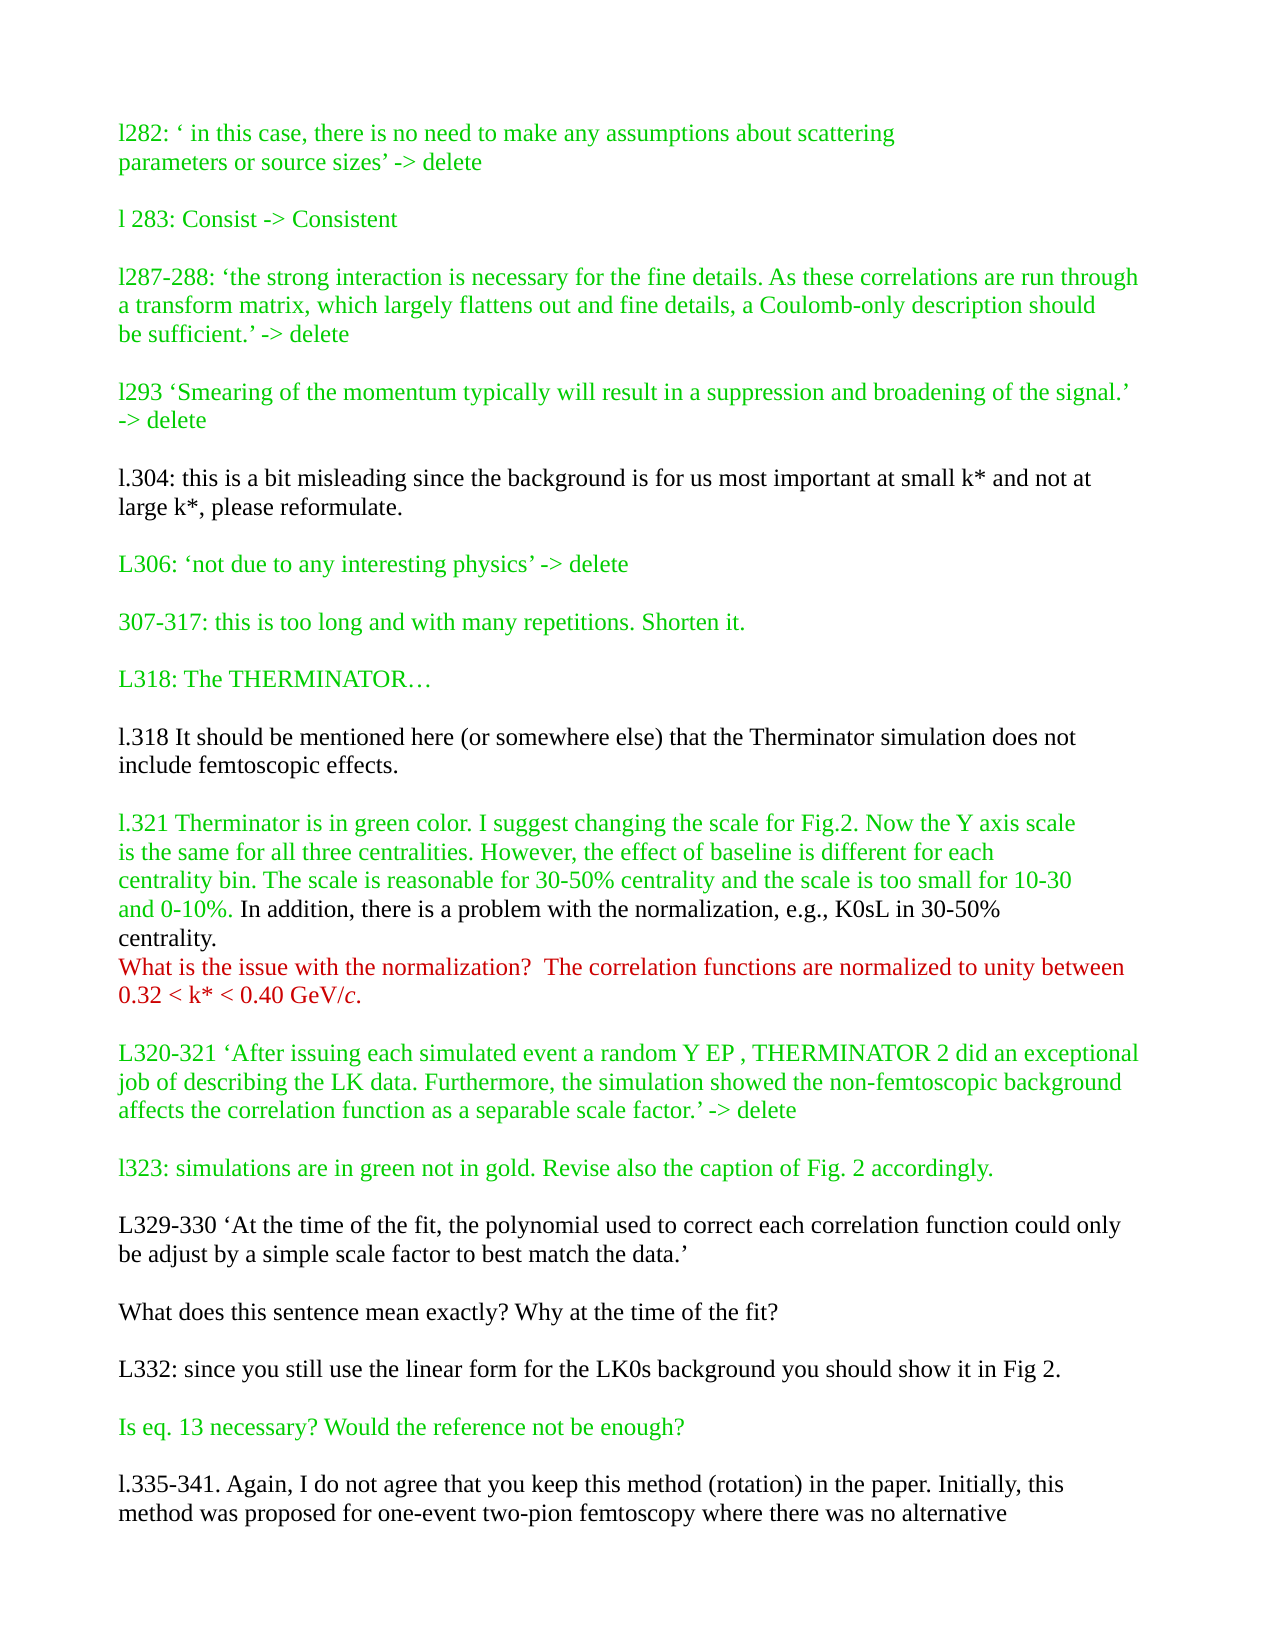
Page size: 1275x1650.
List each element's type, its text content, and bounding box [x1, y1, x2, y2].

text l.321 Therminator is in green color. I suggest changing the scale for Fig.2. Now the Y axis scale [118, 808, 1157, 837]
text L332: since you still use the linear form for the LK0s background you should show it in Fig 2. [118, 1354, 1157, 1383]
text method was proposed for one-event two-pion femtoscopy where there was no alternative [118, 1498, 1157, 1527]
text L306: ‘not due to any interesting physics’ -> delete [118, 549, 1157, 578]
text l 283: Consist -> Consistent [118, 204, 1157, 233]
text a transform matrix, which largely flattens out and fine details, a Coulomb-only description should [118, 291, 1157, 319]
text centrality bin. The scale is reasonable for 30-50% centrality and the scale is too small for 10-30 [118, 866, 1157, 894]
text L320-321 ‘After issuing each simulated event a random Y EP , THERMINATOR 2 did an exceptional [118, 1038, 1157, 1067]
text l282: ‘ in this case, there is no need to make any assumptions about scattering [118, 118, 1157, 147]
text l323: simulations are in green not in gold. Revise also the caption of Fig. 2 accordingly. [118, 1153, 1157, 1182]
text 307-317: this is too long and with many repetitions. Shorten it. [118, 607, 1157, 636]
text large k*, please reformulate. [118, 492, 1157, 521]
text l.335-341. Again, I do not agree that you keep this method (rotation) in the paper. Initially, this [118, 1469, 1157, 1498]
text l287-288: ‘the strong interaction is necessary for the fine details. As these correlations are run through [118, 262, 1157, 291]
text affects the correlation function as a separable scale factor.’ -> delete [118, 1096, 1157, 1124]
text be adjust by a simple scale factor to best match the data.’ [118, 1239, 1157, 1268]
text include femtoscopic effects. [118, 751, 1157, 779]
text L329-330 ‘At the time of the fit, the polynomial used to correct each correlation function could only [118, 1211, 1157, 1239]
text l.304: this is a bit misleading since the background is for us most important at small k* and not at [118, 463, 1157, 492]
text is the same for all three centralities. However, the effect of baseline is different for each [118, 837, 1157, 866]
text l.318 It should be mentioned here (or somewhere else) that the Therminator simulation does not [118, 722, 1157, 751]
text L318: The THERMINATOR… [118, 664, 1157, 693]
text and 0-10%. In addition, there is a problem with the normalization, e.g., K0sL in 30-50% [118, 894, 1157, 923]
text Is eq. 13 necessary? Would the reference not be enough? [118, 1412, 1157, 1441]
text What does this sentence mean exactly? Why at the time of the fit? [118, 1297, 1157, 1326]
text -> delete [118, 406, 1157, 434]
text centrality. [118, 923, 1157, 952]
text l293 ‘Smearing of the momentum typically will result in a suppression and broadening of the signal.’ [118, 377, 1157, 406]
text What is the issue with the normalization? The correlation functions are normalized to unity between 0.32 < k* < 0.40 GeV/c. [118, 952, 1157, 1009]
text be sufficient.’ -> delete [118, 319, 1157, 348]
text job of describing the LK data. Furthermore, the simulation showed the non-femtoscopic background [118, 1067, 1157, 1096]
text parameters or source sizes’ -> delete [118, 147, 1157, 176]
